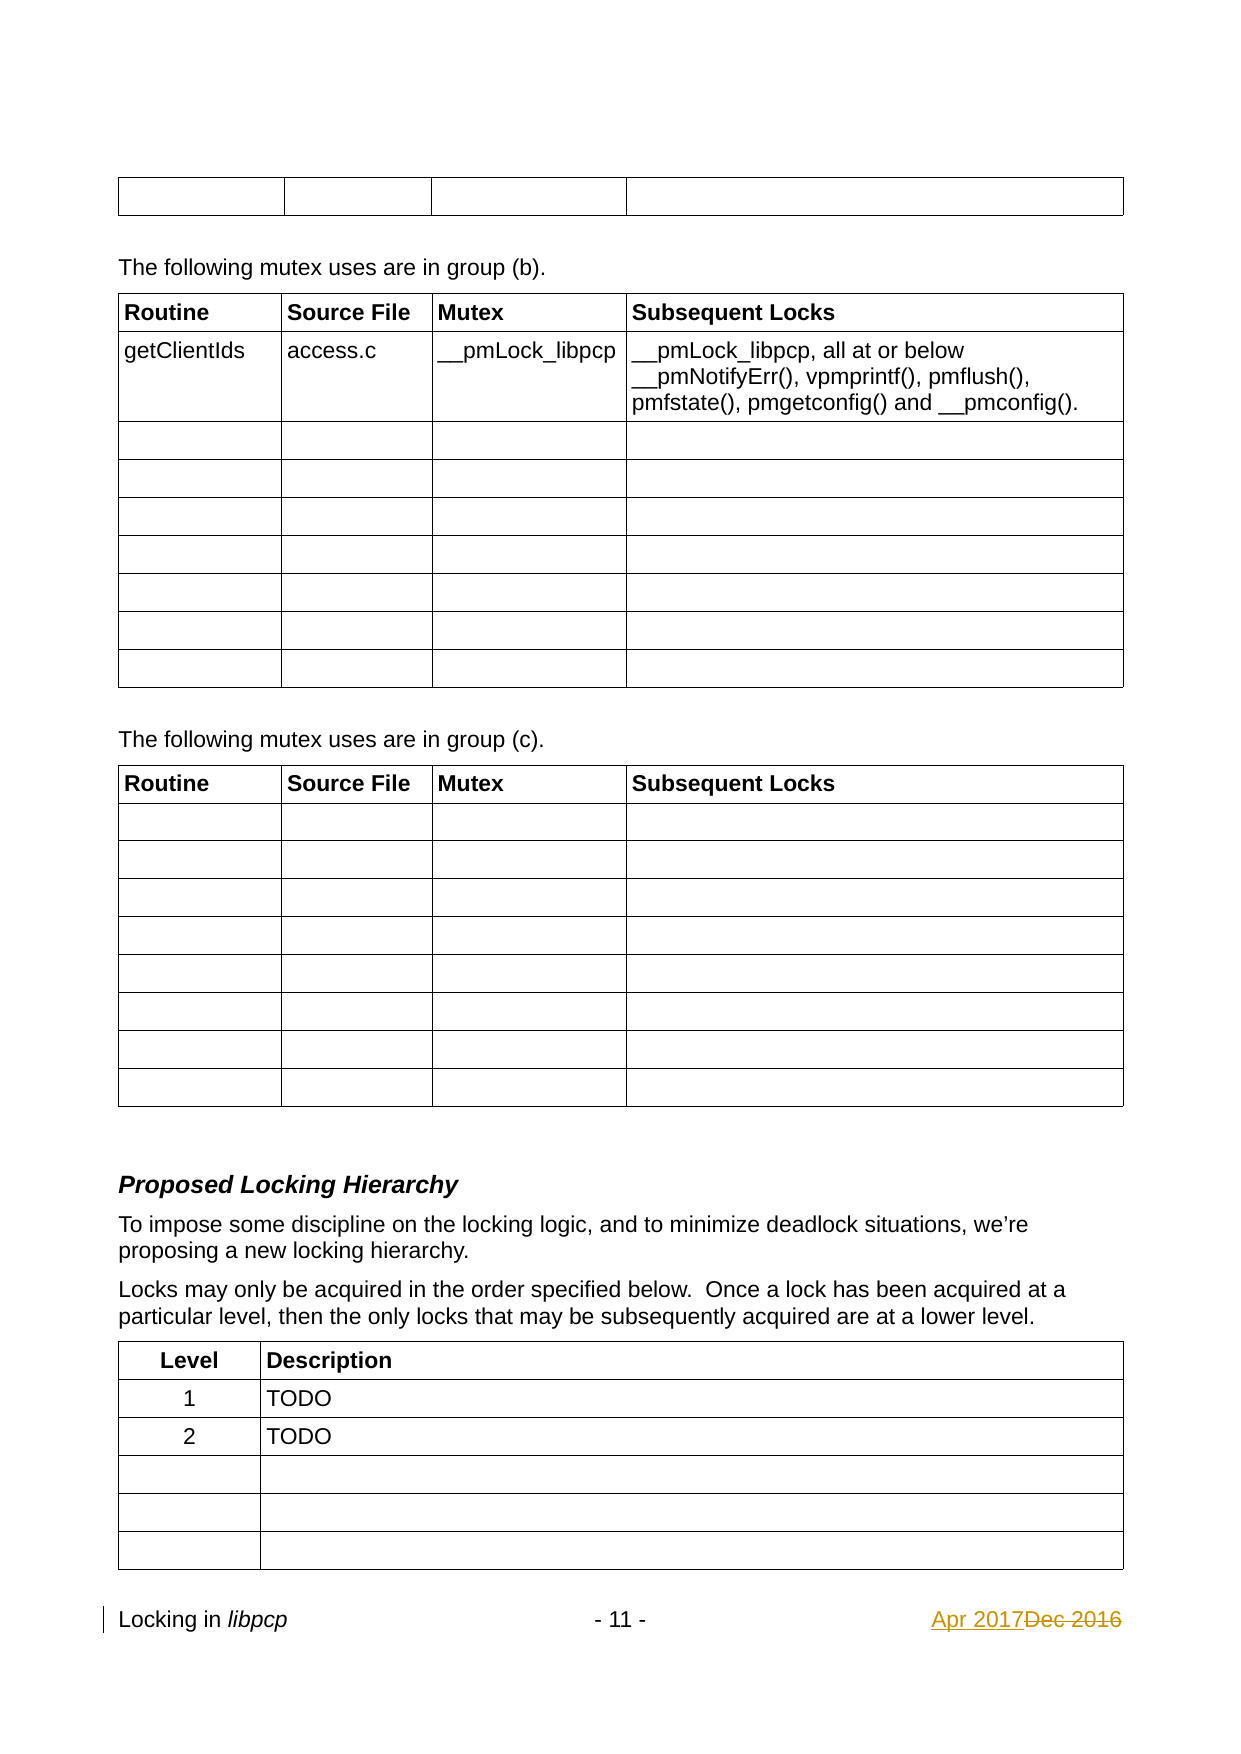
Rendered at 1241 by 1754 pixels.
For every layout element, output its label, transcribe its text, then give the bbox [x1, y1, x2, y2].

table_cell [433, 1031, 626, 1068]
table_header Source File [282, 766, 432, 802]
table_cell [282, 1069, 432, 1106]
table_cell [282, 841, 432, 878]
table_cell [119, 804, 281, 840]
table_cell [627, 650, 1123, 687]
table_header Description [261, 1342, 1123, 1379]
table_cell [119, 1031, 281, 1068]
table_cell [282, 460, 432, 497]
table_cell [432, 178, 626, 215]
table_cell [627, 460, 1123, 497]
table_cell [433, 804, 626, 840]
table_cell [433, 955, 626, 992]
table_cell [119, 178, 284, 215]
table_header Mutex [433, 294, 626, 331]
table_cell [627, 841, 1123, 878]
table_cell [433, 612, 626, 649]
table_cell [119, 993, 281, 1030]
table_cell [627, 993, 1123, 1030]
table_header Routine [119, 766, 281, 802]
table_cell [119, 1069, 281, 1106]
table_cell [627, 536, 1123, 573]
text The following mutex uses are in group (c). [118, 726, 1122, 752]
table_cell [282, 917, 432, 954]
table_cell [433, 841, 626, 878]
table_cell [282, 879, 432, 916]
table_cell [282, 422, 432, 459]
table_cell [627, 917, 1123, 954]
table_cell [433, 650, 626, 687]
table_cell [282, 536, 432, 573]
table_cell 1 [119, 1380, 260, 1417]
table_cell access.c [282, 332, 432, 421]
table_cell [282, 993, 432, 1030]
table_cell [433, 879, 626, 916]
table_cell [119, 917, 281, 954]
table_cell [119, 879, 281, 916]
table_cell [282, 498, 432, 535]
table_cell 2 [119, 1418, 260, 1455]
table_cell [433, 498, 626, 535]
table_header Subsequent Locks [627, 766, 1123, 802]
table_cell [119, 422, 281, 459]
table_cell [119, 650, 281, 687]
table_cell [627, 498, 1123, 535]
subtitle Proposed Locking Hierarchy [118, 1170, 1122, 1198]
table_cell [282, 1031, 432, 1068]
table_cell [119, 612, 281, 649]
table_cell [627, 879, 1123, 916]
table_cell __pmLock_libpcp, all at or below __pmNotifyErr(), vpmprintf(), pmflush(), pmfstate(), pmgetconfig() and __pmconfig(). [627, 332, 1123, 421]
table_cell [119, 498, 281, 535]
table_cell [119, 1532, 260, 1569]
table_cell [282, 650, 432, 687]
table_cell [627, 422, 1123, 459]
table_cell [433, 993, 626, 1030]
table_header Source File [282, 294, 432, 331]
table_cell [433, 536, 626, 573]
table_cell [119, 1456, 260, 1493]
table_cell [119, 841, 281, 878]
table_cell [433, 422, 626, 459]
table_header Routine [119, 294, 281, 331]
table_cell [282, 804, 432, 840]
table_cell [282, 612, 432, 649]
table_cell [261, 1532, 1123, 1569]
table_header Subsequent Locks [627, 294, 1123, 331]
table_cell [119, 574, 281, 611]
table_header Mutex [433, 766, 626, 802]
text To impose some discipline on the locking logic, and to minimize deadlock situations, we’re proposing a new locking hierarchy. [118, 1211, 1122, 1264]
table_cell [282, 955, 432, 992]
table_cell [261, 1494, 1123, 1531]
table_cell [119, 955, 281, 992]
table_cell [627, 1031, 1123, 1068]
table_cell [627, 804, 1123, 840]
table_cell [627, 955, 1123, 992]
table_cell TODO [261, 1380, 1123, 1417]
table_cell [285, 178, 431, 215]
table_cell [433, 460, 626, 497]
table_cell __pmLock_libpcp [433, 332, 626, 421]
table_cell getClientIds [119, 332, 281, 421]
table_cell [261, 1456, 1123, 1493]
table_cell [433, 574, 626, 611]
table_cell [627, 178, 1123, 215]
table_cell [119, 460, 281, 497]
table_cell [119, 1494, 260, 1531]
table_cell [627, 574, 1123, 611]
table_cell [627, 612, 1123, 649]
text The following mutex uses are in group (b). [118, 254, 1122, 280]
table_cell [282, 574, 432, 611]
table_cell [627, 1069, 1123, 1106]
table_cell [433, 917, 626, 954]
text Locks may only be acquired in the order specified below. Once a lock has been acquired at a particular level, then the only locks that may be subsequently acquired are at a lower level. [118, 1276, 1122, 1329]
table_cell [433, 1069, 626, 1106]
table_cell [119, 536, 281, 573]
table_header Level [119, 1342, 260, 1379]
table_cell TODO [261, 1418, 1123, 1455]
